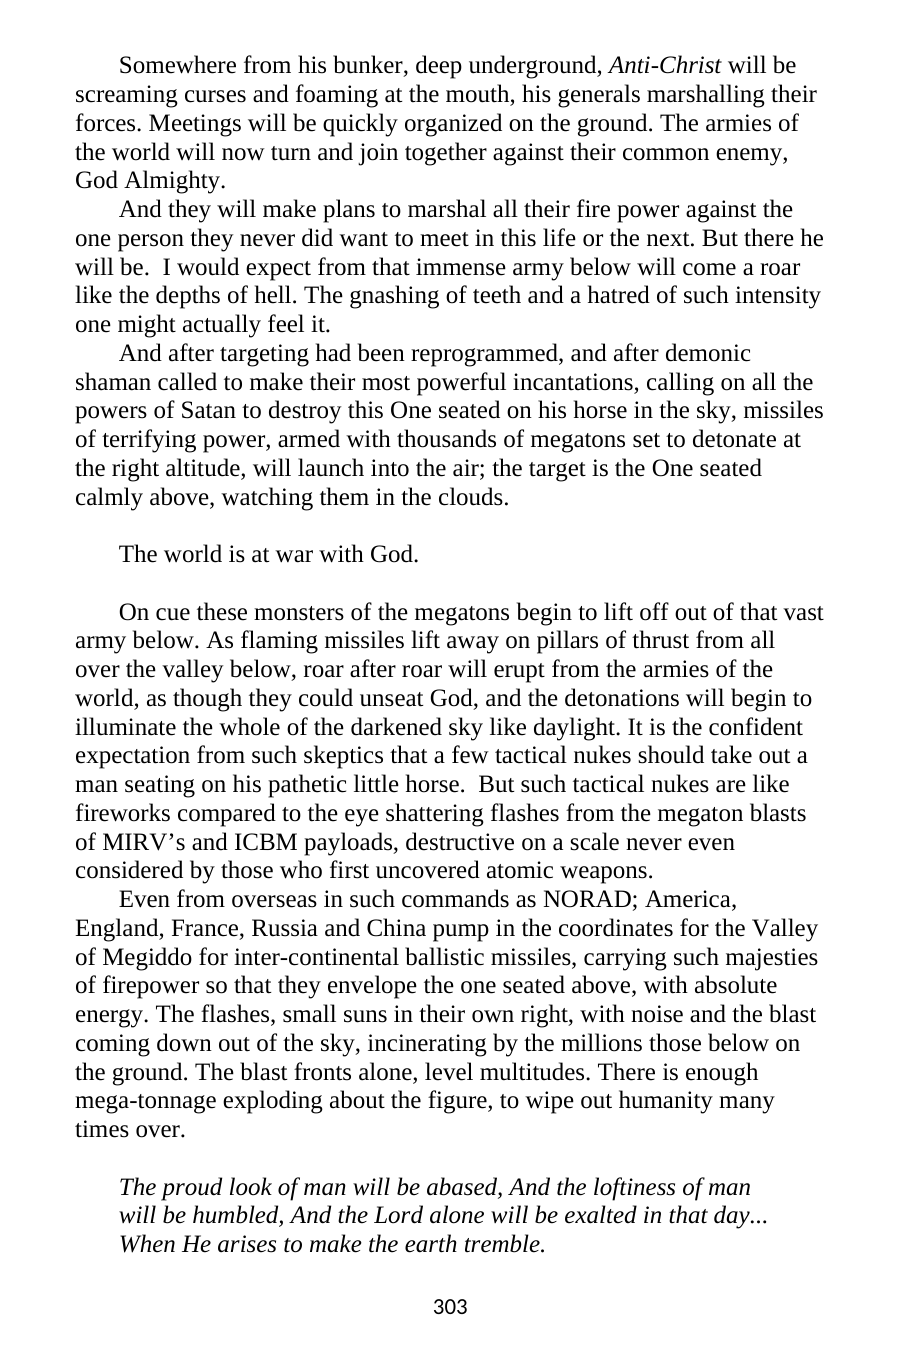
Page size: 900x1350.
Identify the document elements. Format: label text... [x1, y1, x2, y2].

text will be humbled, And the Lord alone will be exalted in that day... [75, 1201, 825, 1229]
text And after targeting had been reprogrammed, and after demonic shaman called to make their most powerful incantations, calling on all the powers of Satan to destroy this One seated on his horse in the sky, missiles of terrifying power, armed with thousands of megatons set to detonate at the right altitude, will launch into the air; the target is the One seated calmly above, watching them in the clouds. [75, 338, 825, 511]
text When He arises to make the earth tremble. [75, 1229, 825, 1258]
text Somewhere from his bunker, deep underground, Anti-Christ will be screaming curses and foaming at the mouth, his generals marshalling their forces. Meetings will be quickly organized on the ground. The armies of the world will now turn and join together against their common enemy, God Almighty. [75, 51, 825, 194]
text On cue these monsters of the megatons begin to lift off out of that vast army below. As flaming missiles lift away on pillars of thrust from all over the valley below, roar after roar will erupt from the armies of the world, as though they could unseat God, and the detonations will begin to illuminate the whole of the darkened sky like daylight. It is the confident expectation from such skeptics that a few tactical nukes should take out a man seating on his pathetic little horse. But such tactical nukes are like fireworks compared to the eye shattering flashes from the megaton blasts of MIRV’s and ICBM payloads, destructive on a scale never even considered by those who first uncovered atomic weapons. [75, 597, 825, 884]
text Even from overseas in such commands as NORAD; America, England, France, Russia and China pump in the coordinates for the Valley of Megiddo for inter-continental ballistic missiles, carrying such majesties of firepower so that they envelope the one seated above, with absolute energy. The flashes, small suns in their own right, with noise and the blast coming down out of the sky, incinerating by the millions those below on the ground. The blast fronts alone, level multitudes. There is enough mega-tonnage exploding about the figure, to wipe out humanity many times over. [75, 884, 825, 1143]
text The world is at war with God. [75, 539, 825, 568]
text And they will make plans to marshal all their fire power against the one person they never did want to meet in this life or the next. But there he will be. I would expect from that immense army below will come a roar like the depths of hell. The gnashing of teeth and a hatred of such intensity one might actually feel it. [75, 194, 825, 338]
text The proud look of man will be abased, And the loftiness of man [75, 1172, 825, 1201]
